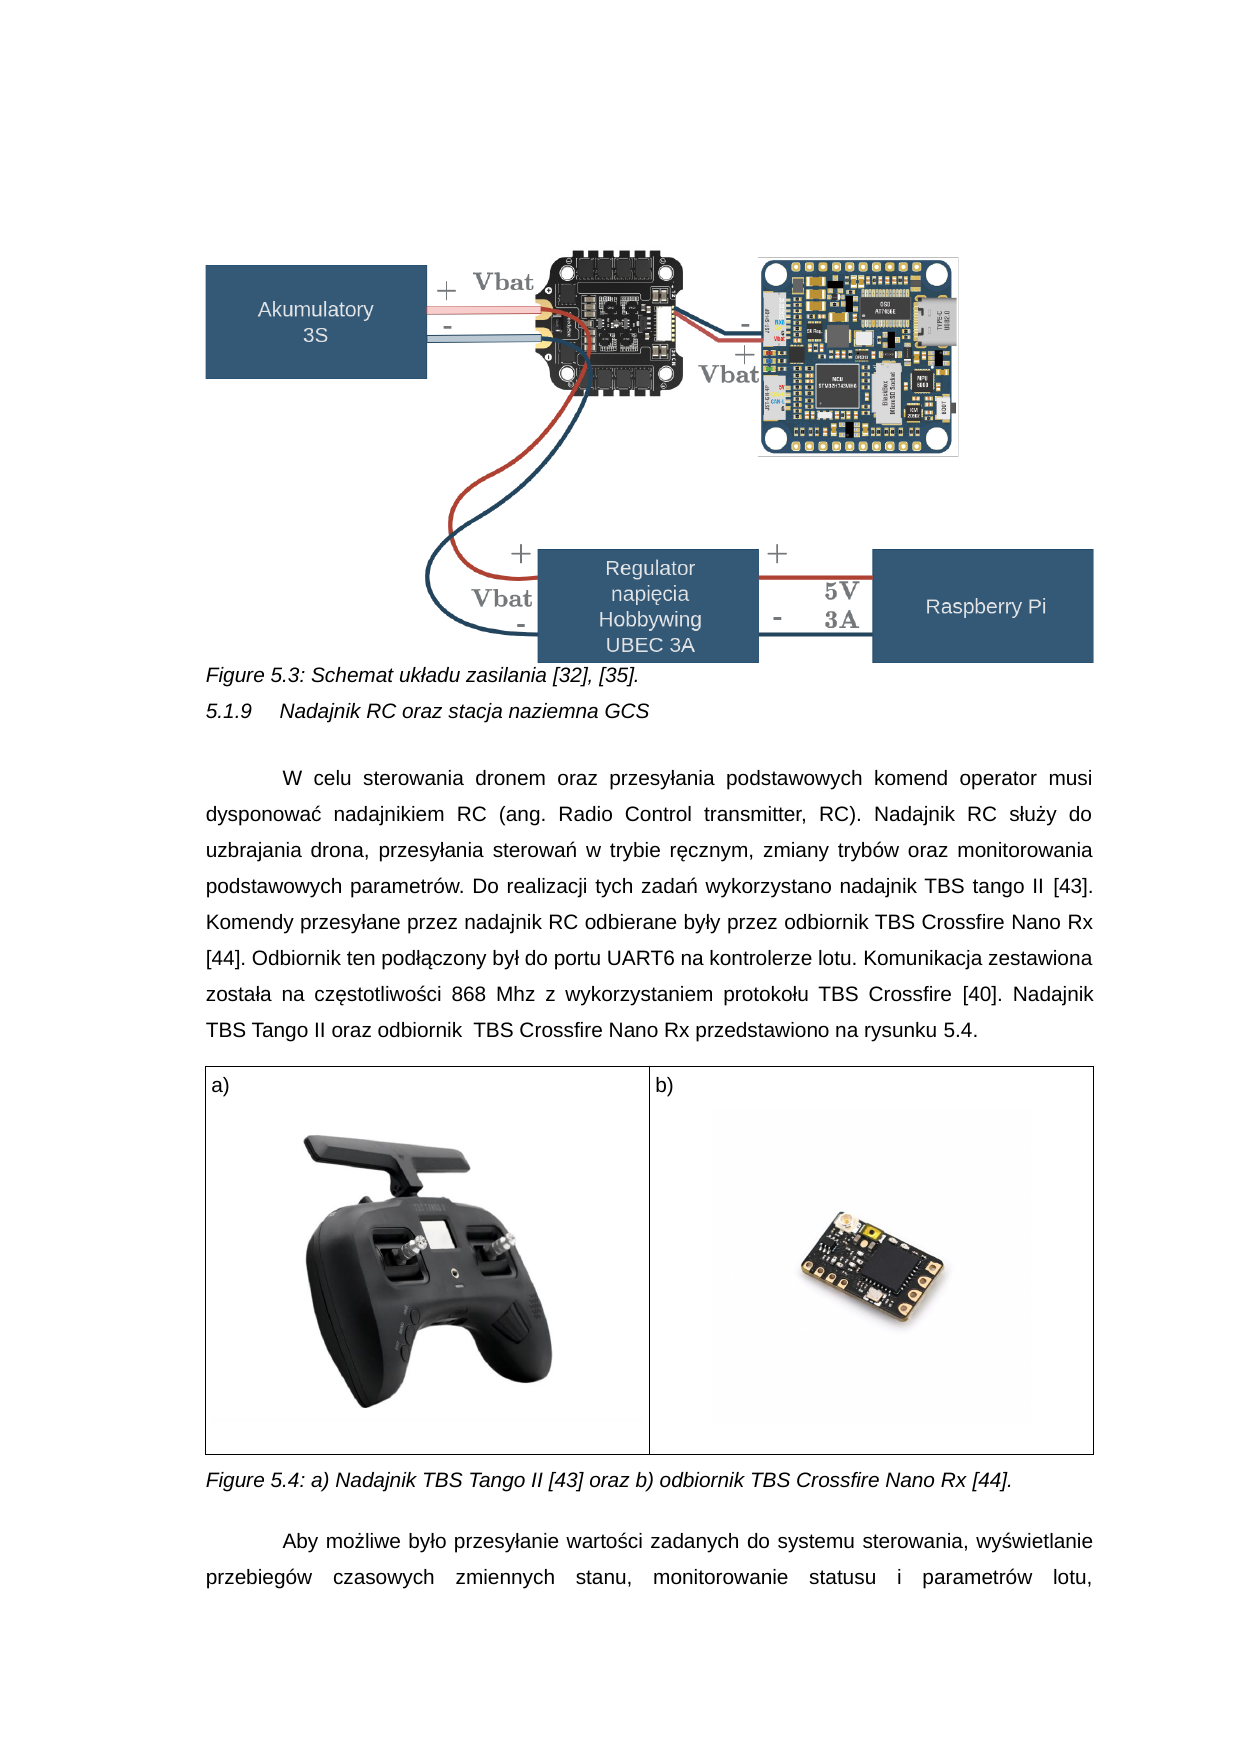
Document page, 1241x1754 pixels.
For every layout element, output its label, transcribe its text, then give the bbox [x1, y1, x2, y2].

table_cell [206, 1103, 649, 1454]
text W celu sterowania dronem oraz przesyłania podstawowych komend operator musi dysponować nadajnikiem RC (ang. Radio Control transmitter, RC). Nadajnik RC służy do uzbrajania drona, przesyłania sterowań w trybie ręcznym, zmiany trybów oraz monitorowania podstawowych parametrów. Do realizacji tych zadań wykorzystano nadajnik TBS tango II [43]. Komendy przesyłane przez nadajnik RC odbierane były przez odbiornik TBS Crossfire Nano Rx [44]. Odbiornik ten podłączony był do portu UART6 na kontrolerze lotu. Komunikacja zestawiona została na częstotliwości 868 Mhz z wykorzystaniem protokołu TBS Crossfire [40]. Nadajnik TBS Tango II oraz odbiornik TBS Crossfire Nano Rx przedstawiono na rysunku 5.4. [206, 766, 1093, 1041]
picture [205, 243, 1094, 663]
subtitle [206, 231, 1093, 243]
picture [211, 1108, 644, 1423]
picture [713, 1108, 1030, 1425]
text Aby możliwe było przesyłanie wartości zadanych do systemu sterowania, wyświetlanie przebiegów czasowych zmiennych stanu, monitorowanie statusu i parametrów lotu, [206, 1529, 1093, 1589]
subtitle Nadajnik RC oraz stacja naziemna GCS [206, 687, 1093, 723]
table_header a) [206, 1067, 649, 1102]
table_header b) [650, 1067, 1093, 1102]
table_cell [650, 1103, 1093, 1454]
text Figure 5.4: a) Nadajnik TBS Tango II [43] oraz b) odbiornik TBS Crossfire Nano Rx [44]. [206, 1468, 1093, 1492]
text Figure 5.3: Schemat układu zasilania [32], [35]. [206, 663, 1093, 687]
